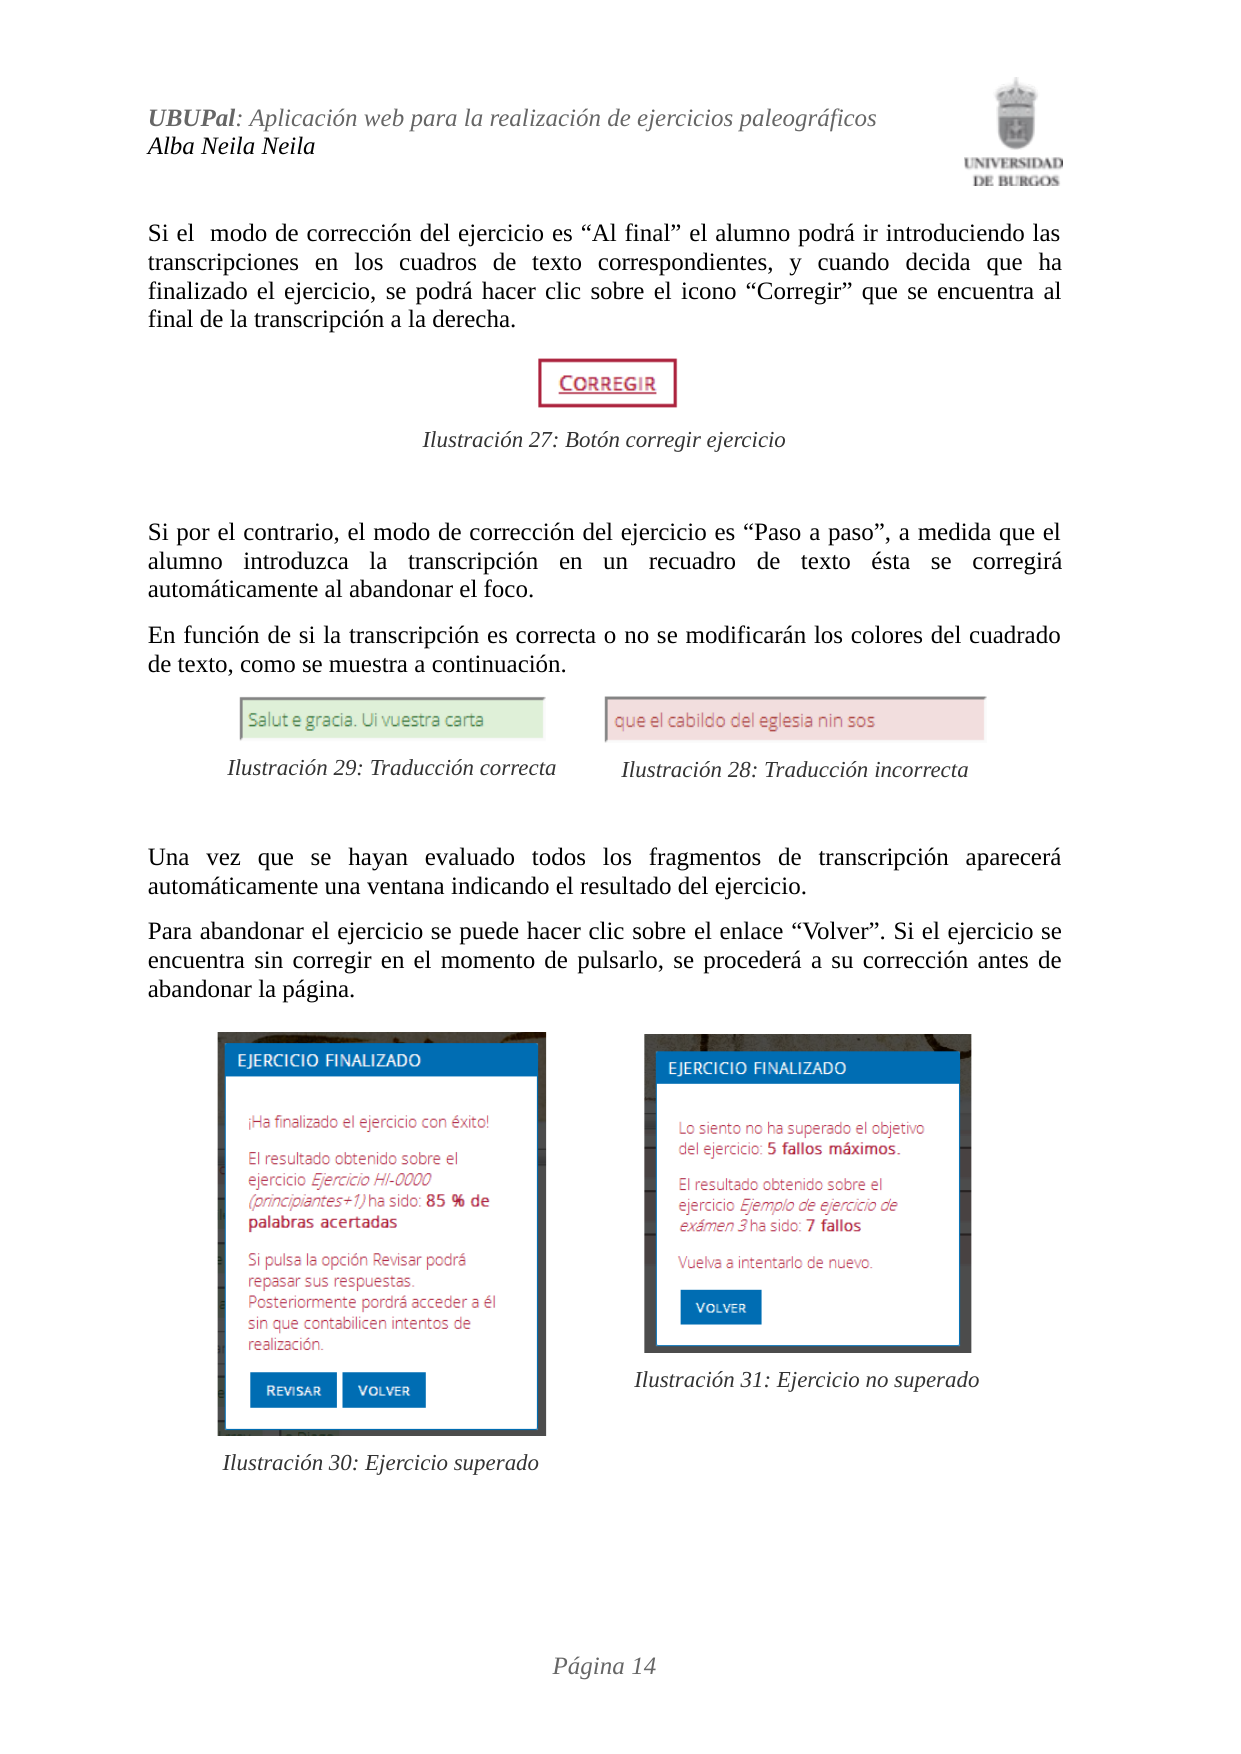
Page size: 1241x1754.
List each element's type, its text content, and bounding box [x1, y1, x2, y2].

text Ilustración 27: Botón corregir ejercicio [409, 362, 801, 452]
text En función de si la transcripción es correcta o no se modificarán los colores del cuadrado de texto, como se muestra a continuación. [148, 620, 1063, 677]
text Ilustración 30: Ejercicio superado [218, 1436, 546, 1475]
picture [964, 77, 1063, 186]
text Ilustración 28: Traducción incorrecta [602, 743, 990, 782]
text Si por el contrario, el modo de corrección del ejercicio es “Paso a paso”, a medida que el alumno introduzca la transcripción en un recuadro de texto ésta se corregirá automáticamente al abandonar el foco. [148, 517, 1063, 603]
text [617, 1392, 999, 1432]
text [218, 1475, 546, 1505]
text Ilustración 31: Ejercicio no superado [617, 1047, 999, 1392]
text Ilustración 29: Traducción correcta [215, 707, 571, 781]
text Si el modo de corrección del ejercicio es “Al final” el alumno podrá ir introduciendo las transcripciones en los cuadros de texto correspondientes, y cuando decida que ha finalizado el ejercicio, se podrá hacer clic sobre el icono “Corregir” que se encuentra al final de la transcripción a la derecha. [148, 218, 1063, 333]
text Para abandonar el ejercicio se puede hacer clic sobre el enlace “Volver”. Si el ejercicio se encuentra sin corregir en el momento de pulsarlo, se procederá a su corrección antes de abandonar la página. [148, 916, 1063, 1002]
text Una vez que se hayan evaluado todos los fragmentos de transcripción aparecerá automáticamente una ventana indicando el resultado del ejercicio. [148, 842, 1063, 899]
